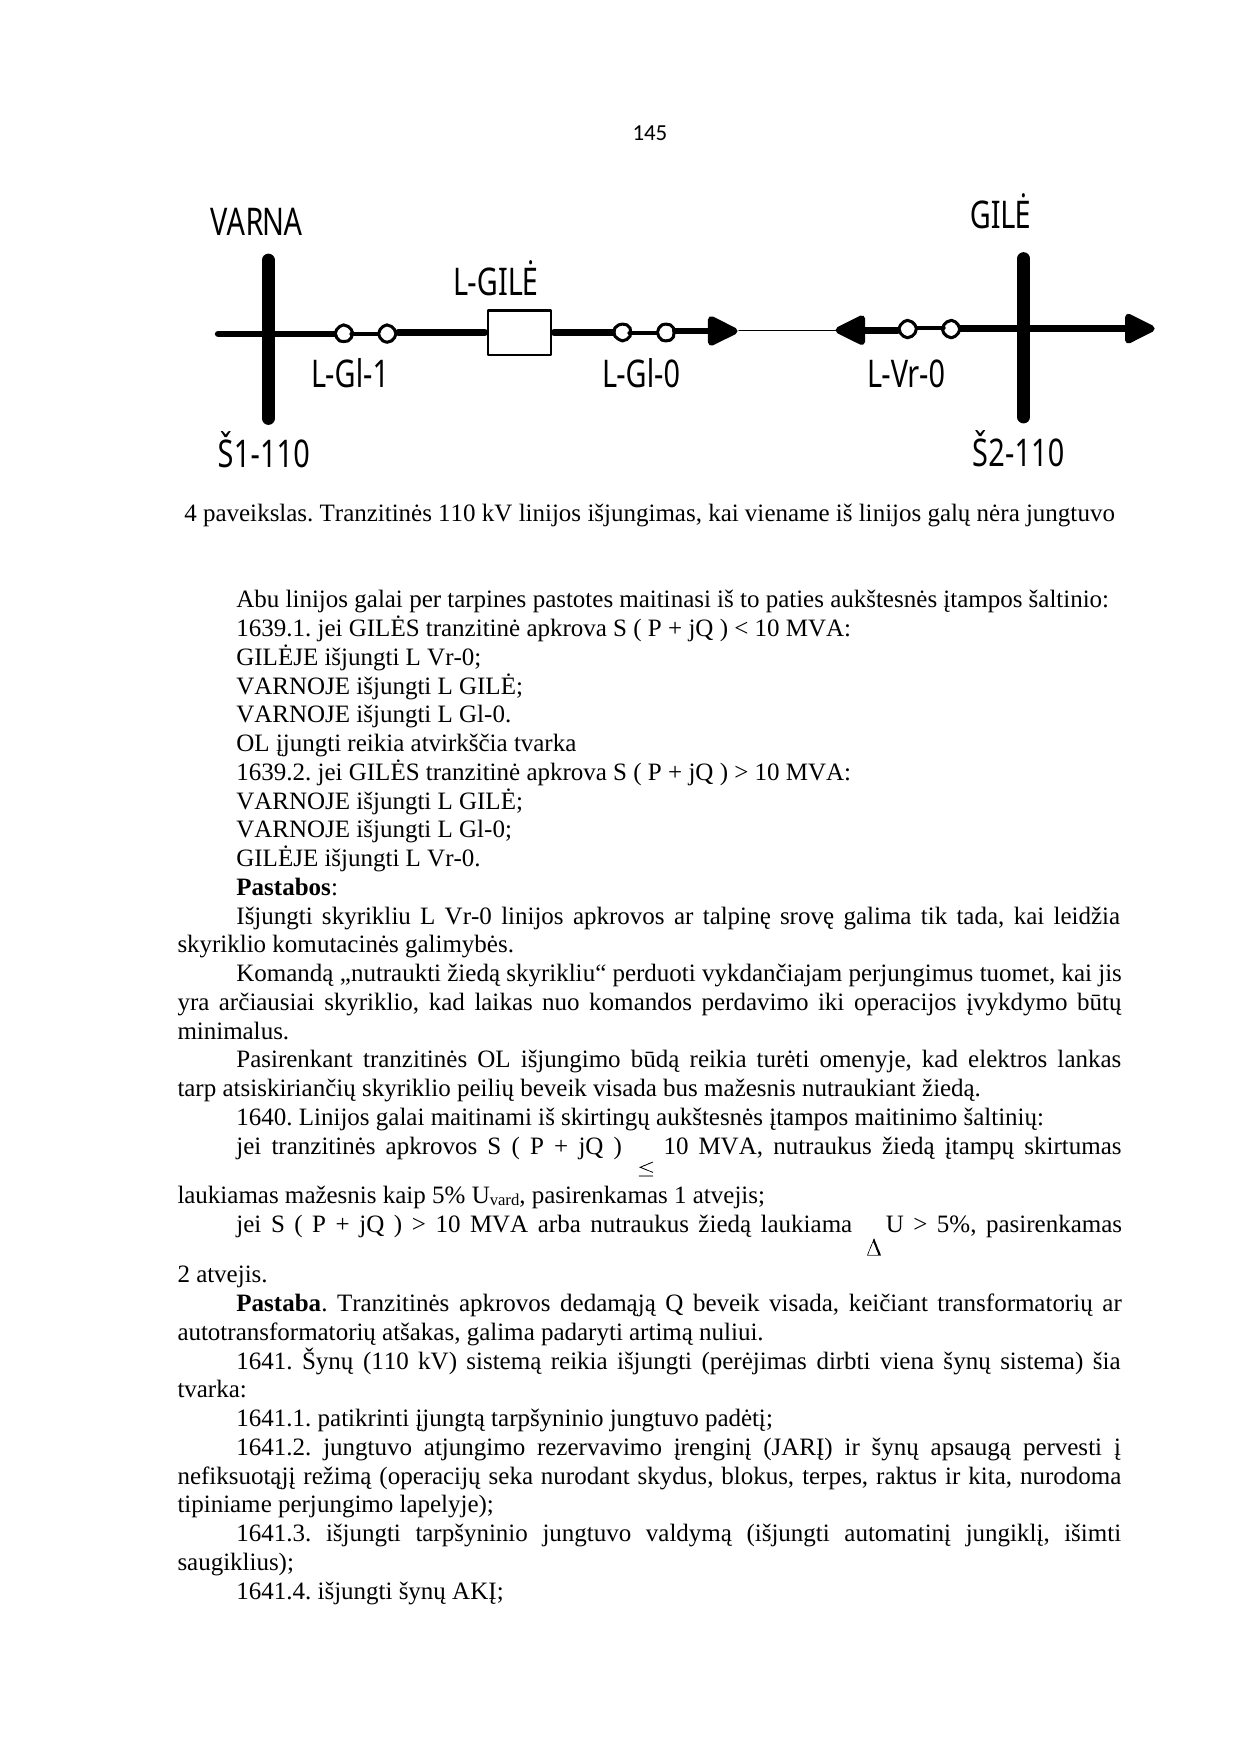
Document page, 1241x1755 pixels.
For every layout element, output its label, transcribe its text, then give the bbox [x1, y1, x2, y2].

text Abu linijos galai per tarpines pastotes maitinasi iš to paties aukštesnės įtampos šaltinio: [177, 584, 1122, 613]
text 4 paveikslas. Tranzitinės 110 kV linijos išjungimas, kai viename iš linijos galų nėra jungtuvo [177, 498, 1122, 527]
text 1640. Linijos galai maitinami iš skirtingų aukštesnės įtampos maitinimo šaltinių: [177, 1102, 1122, 1131]
text OL įjungti reikia atvirkščia tvarka [177, 728, 1122, 757]
text VARNOJE išjungti L GILĖ; [177, 671, 1122, 699]
text 1641.2. jungtuvo atjungimo rezervavimo įrenginį (JARĮ) ir šynų apsaugą pervesti į nefiksuotąjį režimą (operacijų seka nurodant skydus, blokus, terpes, raktus ir kita, nurodoma tipiniame perjungimo lapelyje); [177, 1432, 1122, 1518]
text 1639.2. jei GILĖS tranzitinė apkrova S ( P + jQ ) > 10 MVA: [177, 757, 1122, 786]
text GILĖJE išjungti L Vr-0. [177, 843, 1122, 872]
text Pastabos: [177, 872, 1122, 901]
text VARNOJE išjungti L Gl-0; [177, 814, 1122, 843]
text jei S ( P + jQ ) > 10 MVA arba nutraukus žiedą laukiama DELTAU > 5%, pasirenkamas 2 atvejis. [177, 1209, 1122, 1288]
text Išjungti skyrikliu L Vr-0 linijos apkrovos ar talpinę srovę galima tik tada, kai leidžia skyriklio komutacinės galimybės. [177, 901, 1122, 958]
text 1641.1. patikrinti įjungtą tarpšyninio jungtuvo padėtį; [177, 1403, 1122, 1432]
text Pastaba. Tranzitinės apkrovos dedamąją Q beveik visada, keičiant transformatorių ar autotransformatorių atšakas, galima padaryti artimą nuliui. [177, 1288, 1122, 1346]
text 1641.3. išjungti tarpšyninio jungtuvo valdymą (išjungti automatinį jungiklį, išimti saugiklius); [177, 1518, 1122, 1576]
text 1641. Šynų (110 kV) sistemą reikia išjungti (perėjimas dirbti viena šynų sistema) šia tvarka: [177, 1346, 1122, 1403]
text Komandą „nutraukti žiedą skyrikliu“ perduoti vykdančiajam perjungimus tuomet, kai jis yra arčiausiai skyriklio, kad laikas nuo komandos perdavimo iki operacijos įvykdymo būtų minimalus. [177, 958, 1122, 1044]
text jei tranzitinės apkrovos S ( P + jQ ) <= 10 MVA, nutraukus žiedą įtampų skirtumas laukiamas mažesnis kaip 5% Uvard, pasirenkamas 1 atvejis; [177, 1131, 1122, 1209]
text 1641.4. išjungti šynų AKĮ; [177, 1576, 1122, 1604]
text GILĖJE išjungti L Vr-0; [177, 642, 1122, 671]
text 1639.1. jei GILĖS tranzitinė apkrova S ( P + jQ ) < 10 MVA: [177, 613, 1122, 642]
text Pasirenkant tranzitinės OL išjungimo būdą reikia turėti omenyje, kad elektros lankas tarp atsiskiriančių skyriklio peilių beveik visada bus mažesnis nutraukiant žiedą. [177, 1044, 1122, 1102]
text VARNOJE išjungti L GILĖ; [177, 786, 1122, 814]
text VARNOJE išjungti L Gl-0. [177, 699, 1122, 728]
